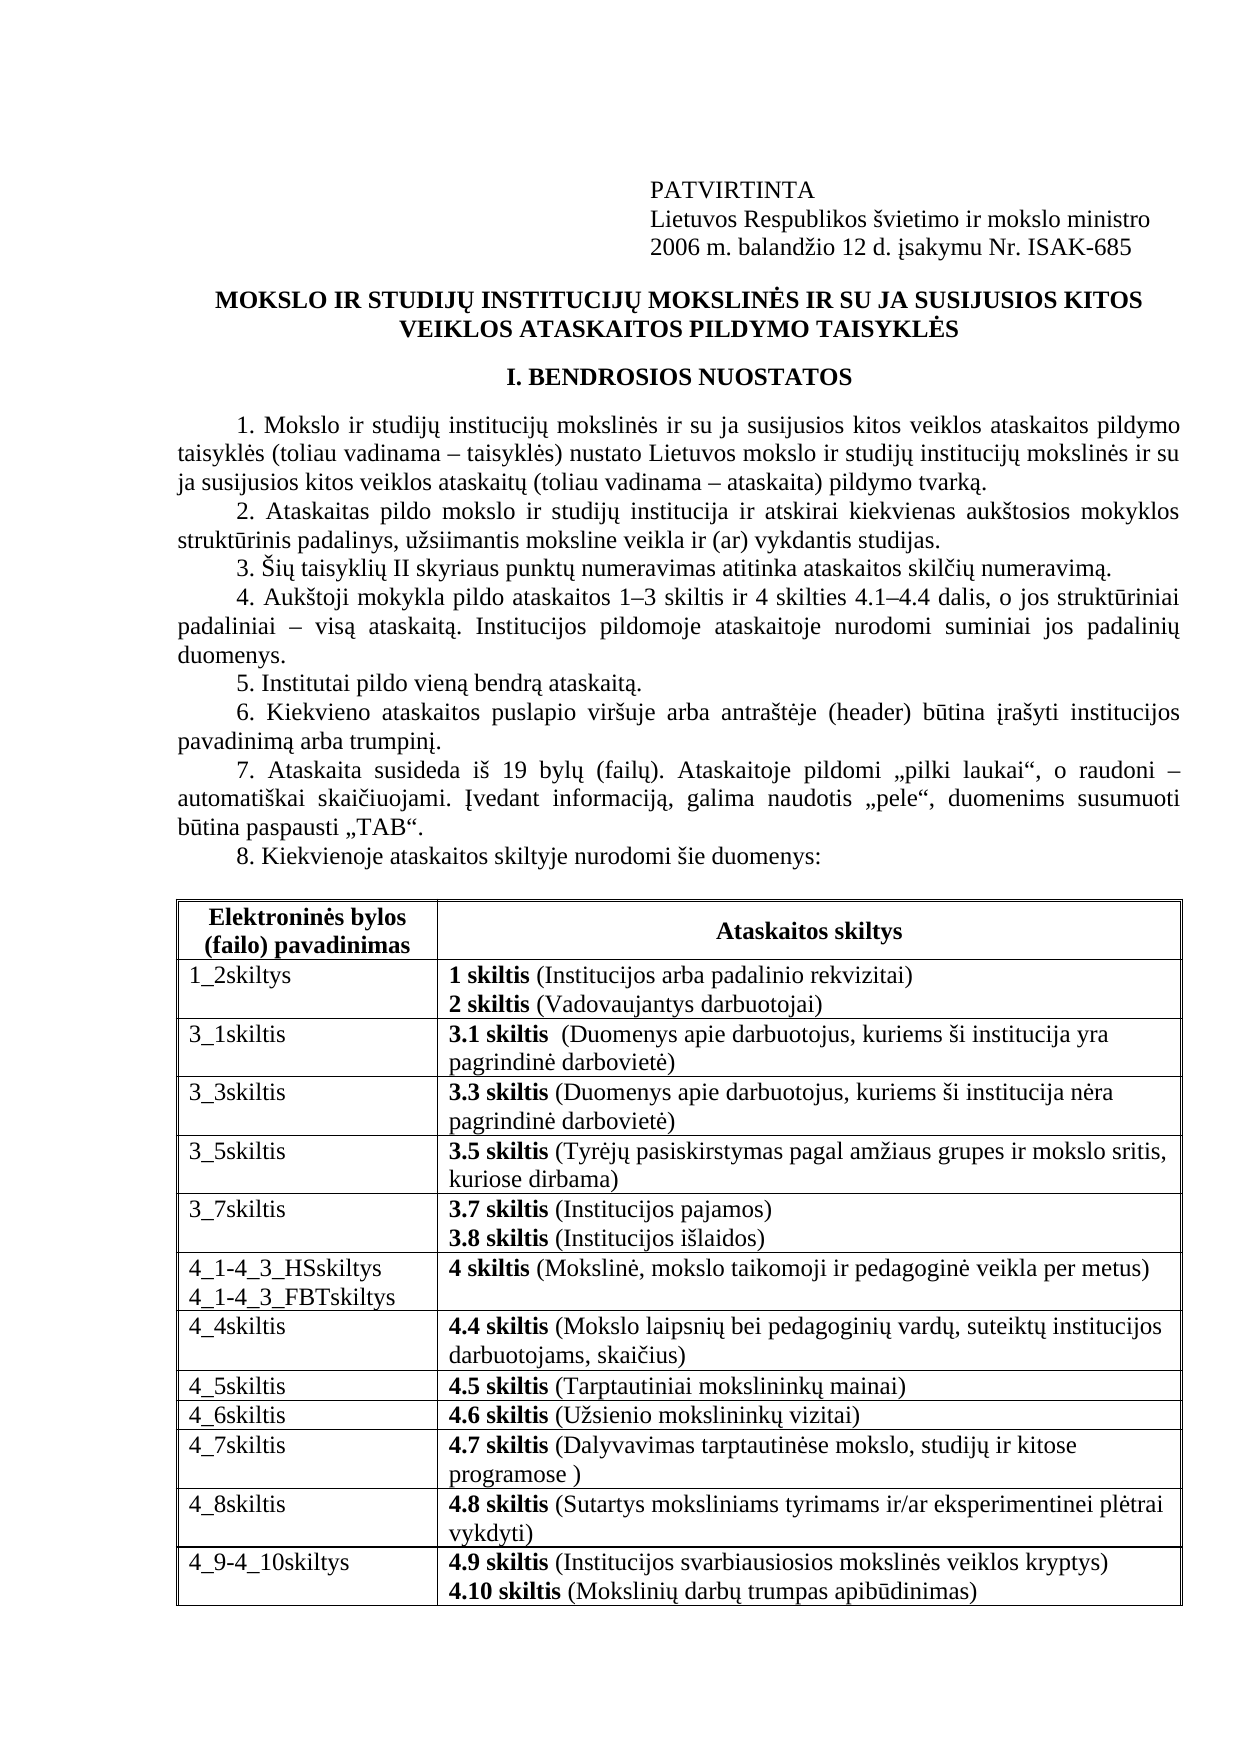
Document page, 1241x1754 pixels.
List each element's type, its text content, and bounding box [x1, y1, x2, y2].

table_cell 4.5 skiltis (Tarptautiniai mokslininkų mainai) [438, 1371, 1180, 1399]
text 7. Ataskaita susideda iš 19 bylų (failų). Ataskaitoje pildomi „pilki laukai“, o raudoni – automatiškai skaičiuojami. Įvedant informaciją, galima naudotis „pele“, duomenims susumuoti būtina paspausti „TAB“. [177, 755, 1181, 841]
text 8. Kiekvienoje ataskaitos skiltyje nurodomi šie duomenys: [177, 841, 1181, 870]
table_cell 1 skiltis (Institucijos arba padalinio rekvizitai) 2 skiltis (Vadovaujantys darbuotojai) [438, 960, 1180, 1018]
text 5. Institutai pildo vieną bendrą ataskaitą. [177, 668, 1181, 697]
table_header Elektroninės bylos (failo) pavadinimas [179, 902, 437, 959]
text 2006 m. balandžio 12 d. įsakymu Nr. ISAK-685 [649, 232, 1181, 261]
table_cell 4.9 skiltis (institucijos svarbiausiosios mokslinės veiklos kryptys) 4.10 skiltis (Mokslinių darbų trumpas apibūdinimas) [438, 1548, 1180, 1605]
table_cell 4_4skiltis [179, 1311, 437, 1370]
table_cell 4 skiltis (Mokslinė, mokslo taikomoji ir pedagoginė veikla per metus) [438, 1253, 1180, 1310]
table_cell 4.4 skiltis (Mokslo laipsnių bei pedagoginių vardų, suteiktų institucijos darbuotojams, skaičius) [438, 1311, 1180, 1370]
table_cell 4.6 skiltis (Užsienio mokslininkų vizitai) [438, 1401, 1180, 1429]
table_cell 4_7skiltis [179, 1430, 437, 1488]
text 3. Šių taisyklių II skyriaus punktų numeravimas atitinka ataskaitos skilčių numeravimą. [177, 553, 1181, 582]
text PATVIRTINTA [649, 175, 1181, 204]
table_cell 3_1skiltis [179, 1019, 437, 1076]
text MOKSLO IR STUDIJŲ INSTITUCIJŲ MOKSLINĖS IR SU JA SUSIJUSIOS KITOS VEIKLOS ATASKAITOS PILDYMO TAISYKLĖS [177, 285, 1181, 343]
text 2. Ataskaitas pildo mokslo ir studijų institucija ir atskirai kiekvienas aukštosios mokyklos struktūrinis padalinys, užsiimantis moksline veikla ir (ar) vykdantis studijas. [177, 496, 1181, 553]
table_cell 3.1 skiltis (Duomenys apie darbuotojus, kuriems ši institucija yra pagrindinė darbovietė) [438, 1019, 1180, 1076]
table_header Ataskaitos skiltys [438, 902, 1180, 959]
table_cell 3.3 skiltis (Duomenys apie darbuotojus, kuriems ši institucija nėra pagrindinė darbovietė) [438, 1077, 1180, 1135]
table_cell 4_5skiltis [179, 1371, 437, 1399]
table_cell 3.5 skiltis (Tyrėjų pasiskirstymas pagal amžiaus grupes ir mokslo sritis, kuriose dirbama) [438, 1136, 1180, 1193]
table_cell 4_8skiltis [179, 1489, 437, 1546]
table_cell 4_1-4_3_HSskiltys 4_1-4_3_FBTskiltys [179, 1253, 437, 1310]
table_cell 3_5skiltis [179, 1136, 437, 1193]
text I. BENDROSIOS NUOSTATOS [177, 362, 1181, 391]
table_cell 3_7skiltis [179, 1194, 437, 1252]
table_cell 4_6skiltis [179, 1401, 437, 1429]
text 1. Mokslo ir studijų institucijų mokslinės ir su ja susijusios kitos veiklos ataskaitos pildymo taisyklės (toliau vadinama – taisyklės) nustato Lietuvos mokslo ir studijų institucijų mokslinės ir su ja susijusios kitos veiklos ataskaitų (toliau vadinama – ataskaita) pildymo tvarką. [177, 410, 1181, 496]
table_cell 3_3skiltis [179, 1077, 437, 1135]
table_cell 4.7 skiltis (Dalyvavimas tarptautinėse mokslo, studijų ir kitose programose ) [438, 1430, 1180, 1488]
table_cell 4.8 skiltis (Sutartys moksliniams tyrimams ir/ar eksperimentinei plėtrai vykdyti) [438, 1489, 1180, 1546]
table_cell 1_2skiltys [179, 960, 437, 1018]
table_cell 4_9-4_10skiltys [179, 1548, 437, 1605]
text 4. Aukštoji mokykla pildo ataskaitos 1–3 skiltis ir 4 skilties 4.1–4.4 dalis, o jos struktūriniai padaliniai – visą ataskaitą. Institucijos pildomoje ataskaitoje nurodomi suminiai jos padalinių duomenys. [177, 582, 1181, 668]
text 6. Kiekvieno ataskaitos puslapio viršuje arba antraštėje (header) būtina įrašyti institucijos pavadinimą arba trumpinį. [177, 697, 1181, 755]
table_cell 3.7 skiltis (Institucijos pajamos) 3.8 skiltis (Institucijos išlaidos) [438, 1194, 1180, 1252]
text Lietuvos Respublikos švietimo ir mokslo ministro [649, 204, 1181, 232]
